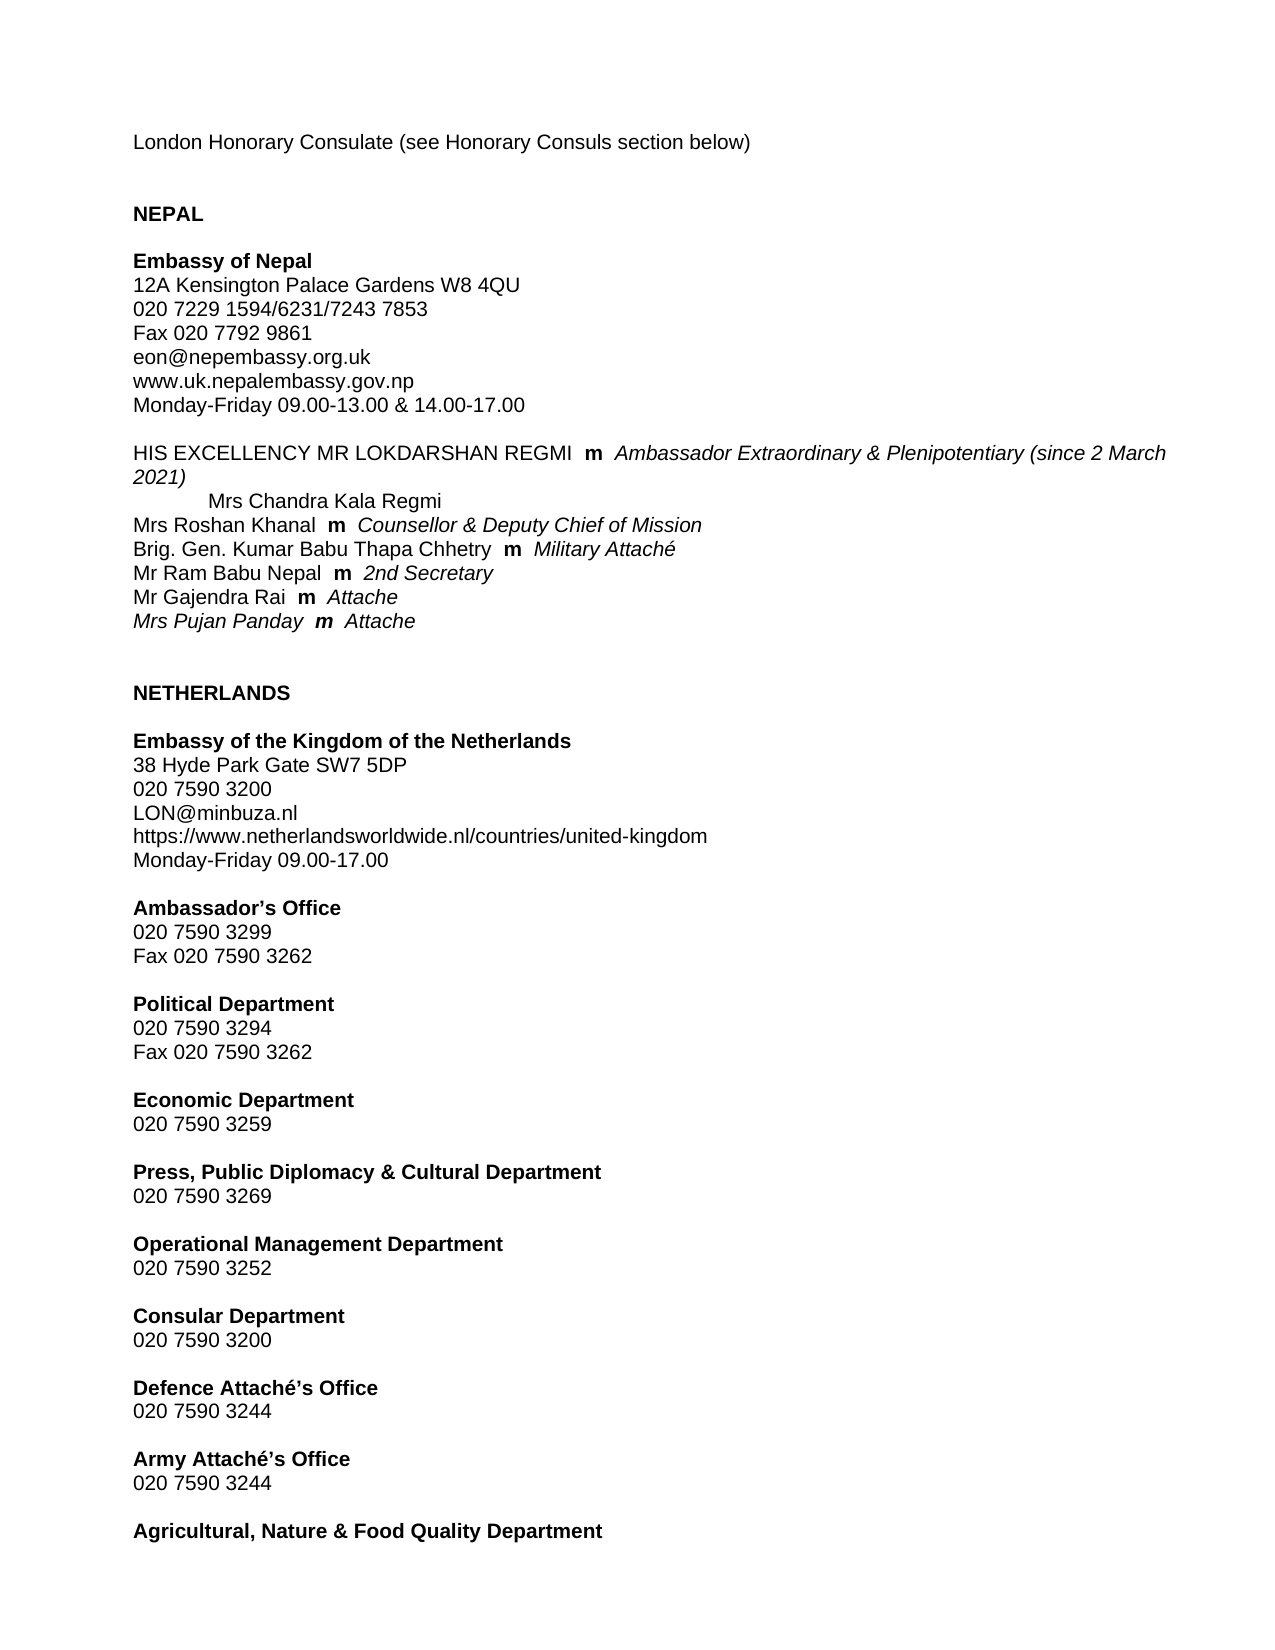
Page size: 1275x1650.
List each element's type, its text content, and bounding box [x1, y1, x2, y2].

text Mr Ram Babu Nepal m 2nd Secretary [133, 561, 1181, 585]
text Mrs Pujan Panday m Attache [133, 609, 1181, 633]
text 020 7590 3252 [133, 1256, 1181, 1279]
text Fax 020 7590 3262 [133, 944, 1181, 968]
text Brig. Gen. Kumar Babu Thapa Chhetry m Military Attaché [133, 537, 1181, 561]
text eon@nepembassy.org.uk [133, 345, 1181, 369]
text 020 7590 3200 [133, 1327, 1181, 1351]
text 020 7590 3244 [133, 1399, 1181, 1423]
text Army Attaché’s Office [133, 1447, 1181, 1471]
text Consular Department [133, 1303, 1181, 1327]
text 020 7229 1594/6231/7243 7853 [133, 297, 1181, 321]
text Monday-Friday 09.00-17.00 [133, 848, 1181, 872]
text 020 7590 3269 [133, 1184, 1181, 1208]
text 020 7590 3299 [133, 920, 1181, 944]
text 020 7590 3294 [133, 1016, 1181, 1040]
text https://www.netherlandsworldwide.nl/countries/united-kingdom [133, 824, 1181, 848]
text Fax 020 7590 3262 [133, 1040, 1181, 1064]
text Monday-Friday 09.00-13.00 & 14.00-17.00 [133, 393, 1181, 417]
text NETHERLANDS [133, 681, 1181, 704]
text www.uk.nepalembassy.gov.np [133, 369, 1181, 393]
text Mr Gajendra Rai m Attache [133, 585, 1181, 609]
text 020 7590 3259 [133, 1112, 1181, 1136]
text Embassy of the Kingdom of the Netherlands [133, 728, 1181, 752]
text Mrs Chandra Kala Regmi [133, 489, 1181, 513]
text Economic Department [133, 1088, 1181, 1112]
text Agricultural, Nature & Food Quality Department [133, 1519, 1181, 1543]
text LON@minbuza.nl [133, 800, 1181, 824]
text HIS EXCELLENCY MR LOKDARSHAN REGMI m Ambassador Extraordinary & Plenipotentiary (since 2 March 2021) [133, 441, 1181, 489]
text Defence Attaché’s Office [133, 1375, 1181, 1399]
text Mrs Roshan Khanal m Counsellor & Deputy Chief of Mission [133, 513, 1181, 537]
text 020 7590 3244 [133, 1471, 1181, 1495]
text Operational Management Department [133, 1232, 1181, 1256]
text Political Department [133, 992, 1181, 1016]
text London Honorary Consulate (see Honorary Consuls section below) [133, 129, 1181, 153]
text 12A Kensington Palace Gardens W8 4QU [133, 273, 1181, 297]
text 020 7590 3200 [133, 776, 1181, 800]
text Press, Public Diplomacy & Cultural Department [133, 1160, 1181, 1184]
text Embassy of Nepal [133, 249, 1181, 273]
text Ambassador’s Office [133, 896, 1181, 920]
text Fax 020 7792 9861 [133, 321, 1181, 345]
text NEPAL [133, 201, 1181, 225]
text 38 Hyde Park Gate SW7 5DP [133, 752, 1181, 776]
